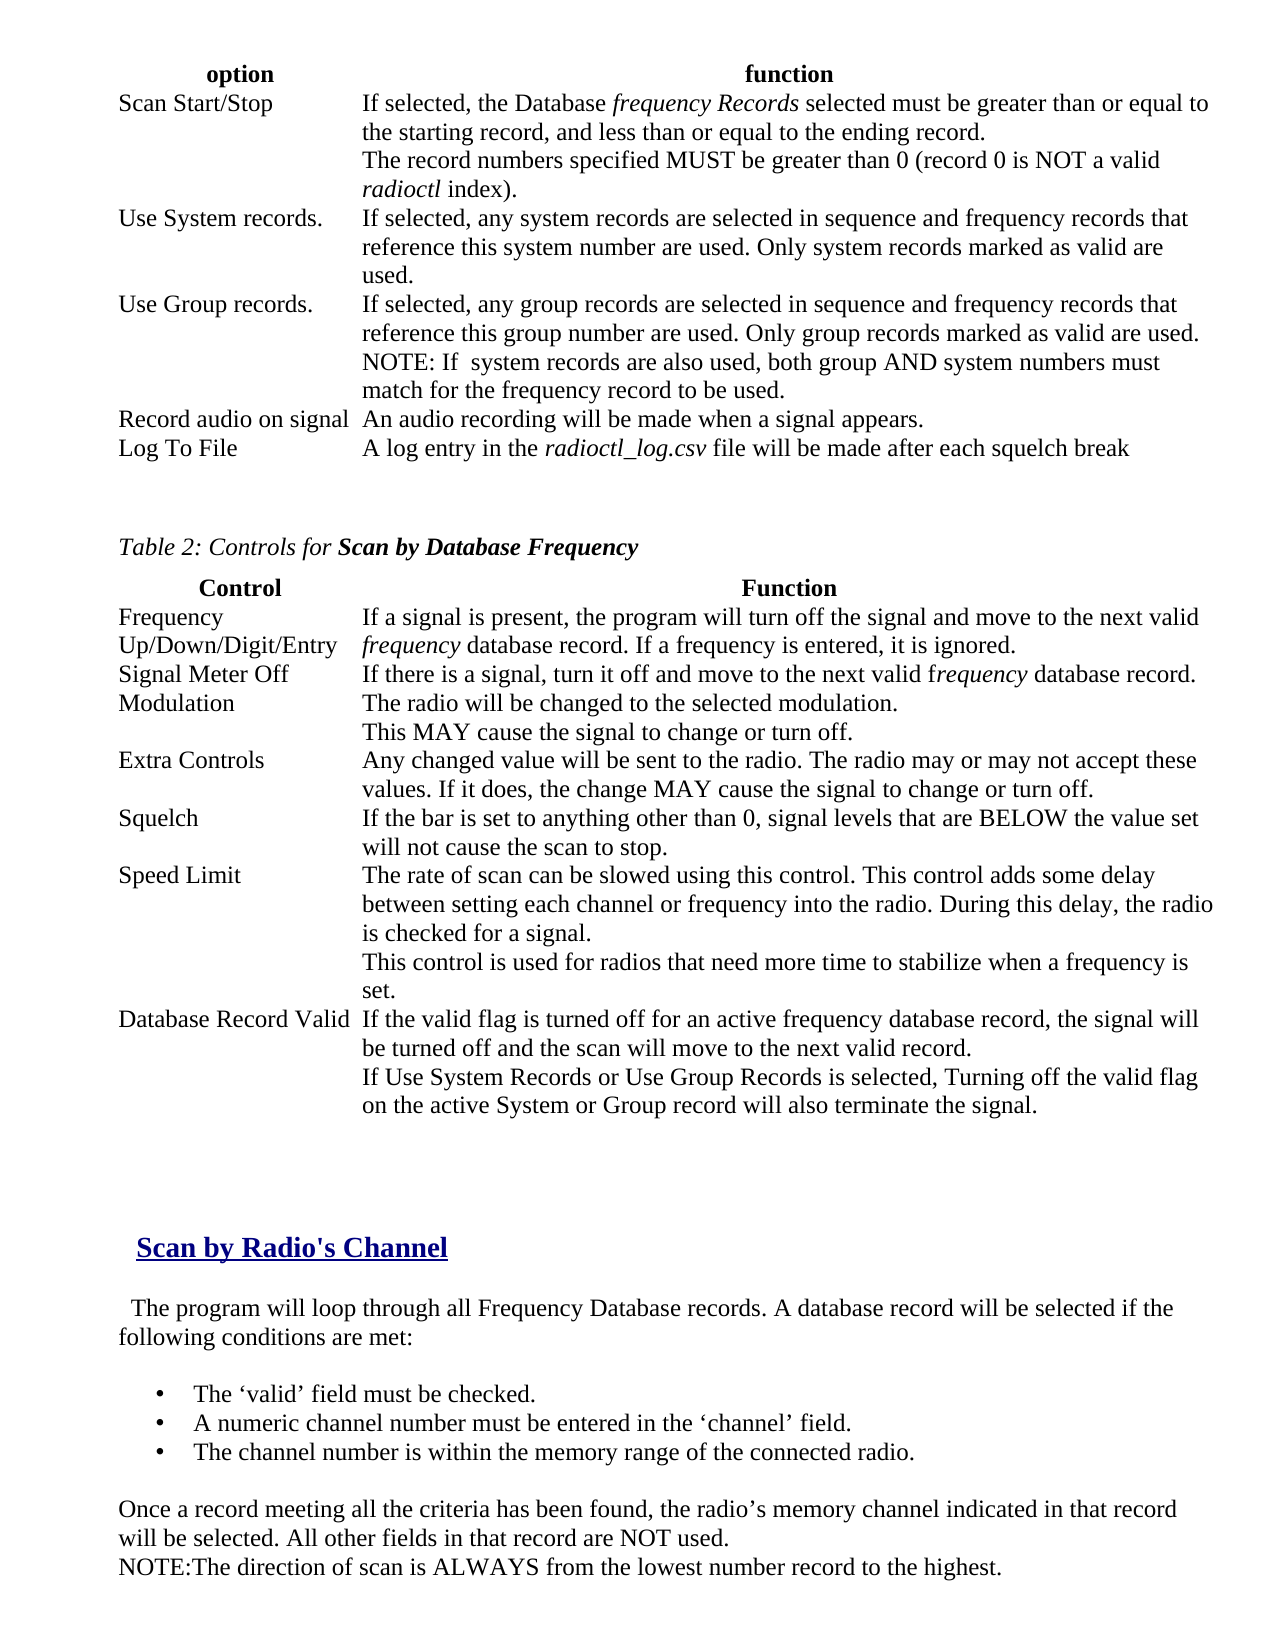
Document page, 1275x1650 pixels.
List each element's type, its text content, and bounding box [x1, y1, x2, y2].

table_cell A log entry in the radioctl_log.csv file will be made after each squelch break [362, 433, 1217, 462]
table_header option [118, 59, 362, 88]
text The program will loop through all Frequency Database records. A database record will be selected if the following conditions are met: [118, 1293, 1216, 1351]
table_header Control [118, 573, 362, 602]
table_cell Any changed value will be sent to the radio. The radio may or may not accept these values. If it does, the change MAY cause the signal to change or turn off. [362, 745, 1217, 803]
list A numeric channel number must be entered in the ‘channel’ field. [156, 1408, 1216, 1437]
text Table 2: Controls for Scan by Database Frequency [118, 532, 1216, 560]
table_cell Frequency Up/Down/Digit/Entry [118, 602, 362, 659]
table_header Function [362, 573, 1217, 602]
table_cell If the bar is set to anything other than 0, signal levels that are BELOW the value set will not cause the scan to stop. [362, 803, 1217, 860]
table_cell The radio will be changed to the selected modulation. This MAY cause the signal to change or turn off. [362, 688, 1217, 745]
table_cell An audio recording will be made when a signal appears. [362, 404, 1217, 433]
table_cell Speed Limit [118, 860, 362, 1004]
list The ‘valid’ field must be checked. [156, 1379, 1216, 1408]
text NOTE:The direction of scan is ALWAYS from the lowest number record to the highest. [118, 1552, 1216, 1581]
table_cell If the valid flag is turned off for an active frequency database record, the signal will be turned off and the scan will move to the next valid record. If Use System Records or Use Group Records is selected, Turning off the valid flag on the active System or Group record will also terminate the signal. [362, 1004, 1217, 1119]
table_cell If a signal is present, the program will turn off the signal and move to the next valid frequency database record. If a frequency is entered, it is ignored. [362, 602, 1217, 659]
table_cell If selected, the Database frequency Records selected must be greater than or equal to the starting record, and less than or equal to the ending record. The record numbers specified MUST be greater than 0 (record 0 is NOT a valid radioctl index). [362, 88, 1217, 203]
table_cell If selected, any system records are selected in sequence and frequency records that reference this system number are used. Only system records marked as valid are used. [362, 203, 1217, 289]
table_cell Use System records. [118, 203, 362, 289]
table_cell Database Record Valid [118, 1004, 362, 1119]
text Once a record meeting all the criteria has been found, the radio’s memory channel indicated in that record will be selected. All other fields in that record are NOT used. [118, 1494, 1216, 1552]
table_cell Log To File [118, 433, 362, 462]
table_cell Modulation [118, 688, 362, 745]
list The channel number is within the memory range of the connected radio. [156, 1437, 1216, 1466]
subtitle Scan by Radio's Channel [136, 1230, 1216, 1264]
table_cell Signal Meter Off [118, 659, 362, 688]
table_cell Record audio on signal [118, 404, 362, 433]
table_cell Use Group records. [118, 289, 362, 404]
table_header function [362, 59, 1217, 88]
table_cell Scan Start/Stop [118, 88, 362, 203]
table_cell Extra Controls [118, 745, 362, 803]
table_cell If selected, any group records are selected in sequence and frequency records that reference this group number are used. Only group records marked as valid are used. NOTE: If system records are also used, both group AND system numbers must match for the frequency record to be used. [362, 289, 1217, 404]
table_cell Squelch [118, 803, 362, 860]
table_cell If there is a signal, turn it off and move to the next valid frequency database record. [362, 659, 1217, 688]
table_cell The rate of scan can be slowed using this control. This control adds some delay between setting each channel or frequency into the radio. During this delay, the radio is checked for a signal. This control is used for radios that need more time to stabilize when a frequency is set. [362, 860, 1217, 1004]
